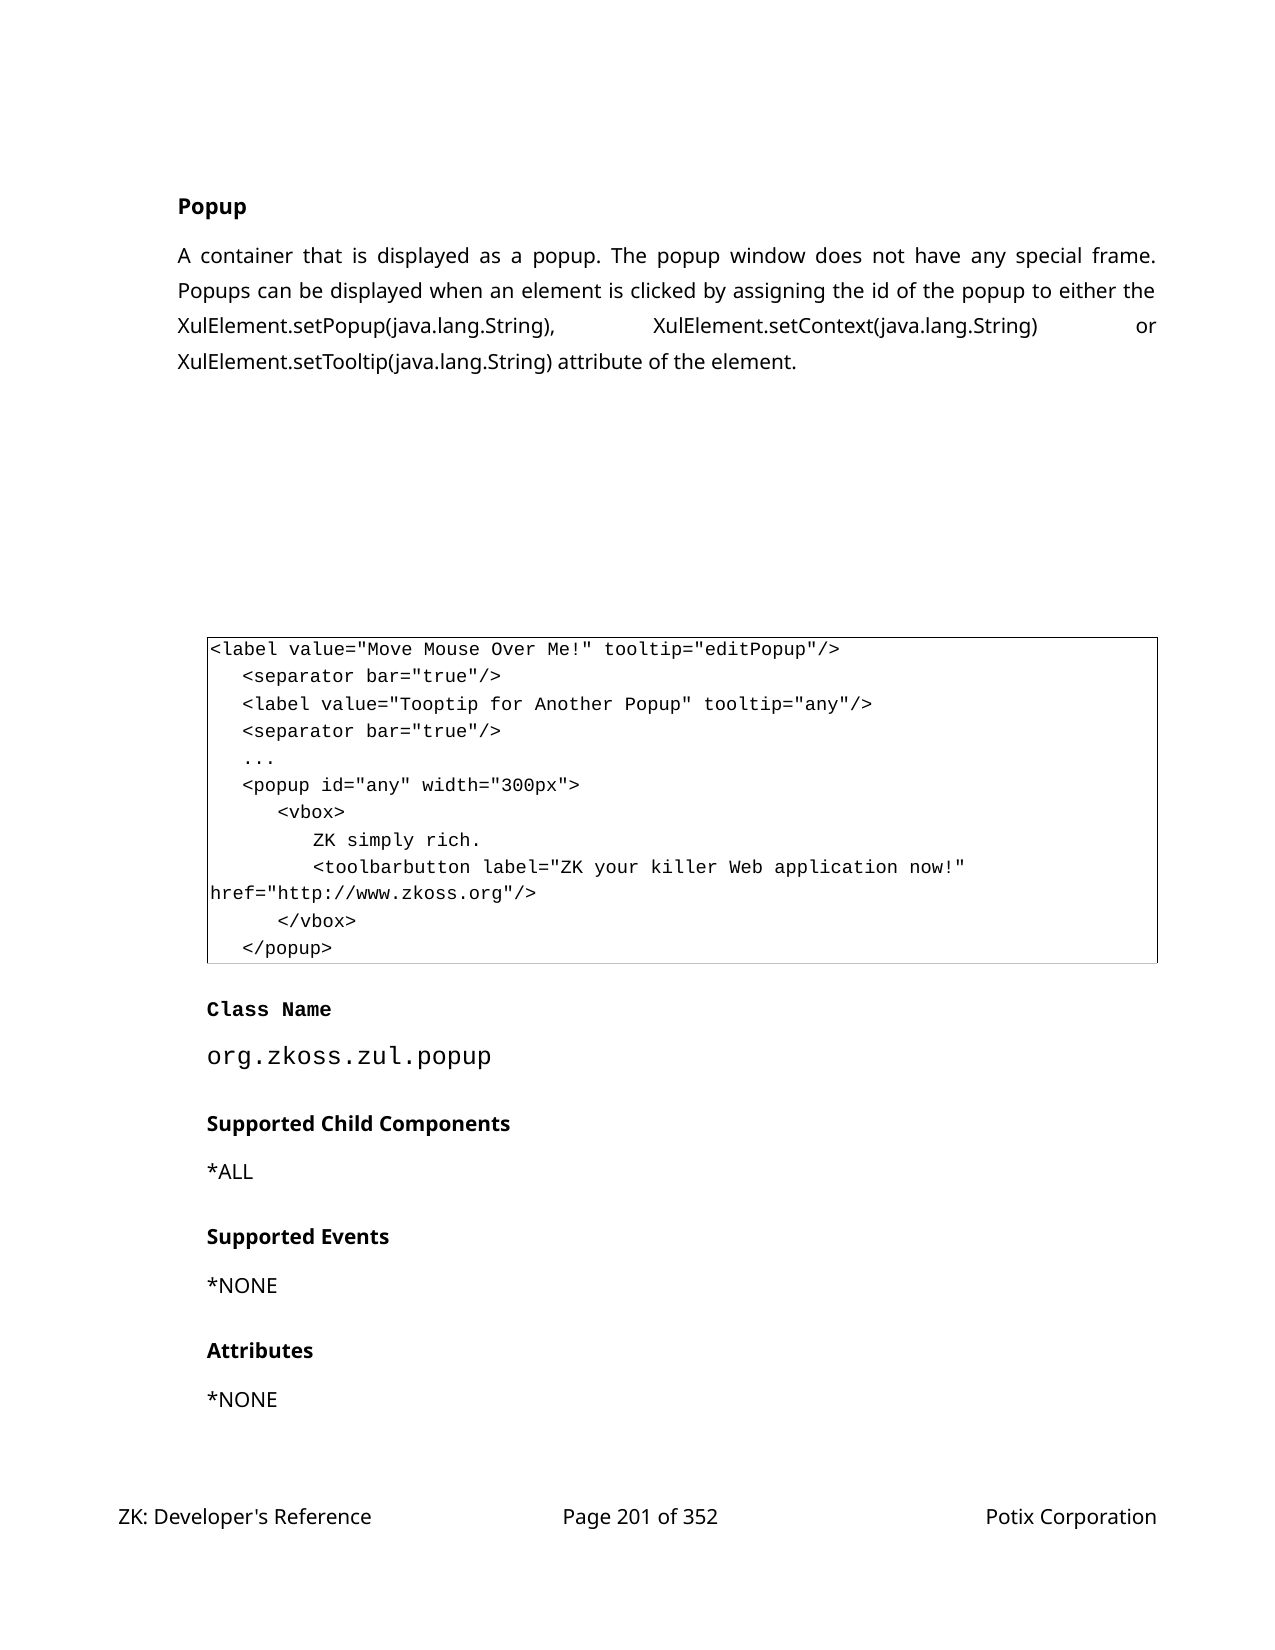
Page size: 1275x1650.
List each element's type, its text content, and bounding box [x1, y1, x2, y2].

text *ALL [207, 1157, 1157, 1186]
text <separator bar="true"/> [208, 719, 1157, 743]
text <popup id="any" width="300px"> [208, 773, 1157, 797]
text org.zkoss.zul.popup [207, 1044, 1157, 1072]
text <toolbarbutton label="ZK your killer Web application now!" href="http://www.zkoss.org"/> [208, 855, 1157, 906]
text <label value="Move Mouse Over Me!" tooltip="editPopup"/> [208, 638, 1157, 661]
subtitle Supported Child Components [207, 1109, 1157, 1137]
subtitle Supported Events [207, 1222, 1157, 1251]
text *NONE [207, 1385, 1157, 1413]
subtitle Class Name [207, 999, 1157, 1023]
text <separator bar="true"/> [208, 664, 1157, 689]
text ZK simply rich. [208, 827, 1157, 852]
text </vbox> [208, 908, 1157, 933]
text </popup> [208, 936, 1157, 963]
subtitle Popup [177, 191, 1157, 221]
text A container that is displayed as a popup. The popup window does not have any special frame. Popups can be displayed when an element is clicked by assigning the id of the popup to either the XulElement.setPopup(java.lang.String), XulElement.setContext(java.lang.String) or XulElement.setTooltip(java.lang.String) attribute of the element. [177, 241, 1157, 375]
text <vbox> [208, 800, 1157, 824]
subtitle Attributes [207, 1336, 1157, 1364]
text *NONE [207, 1271, 1157, 1299]
text <label value="Tooptip for Another Popup" tooltip="any"/> [208, 692, 1157, 716]
text ... [208, 746, 1157, 770]
